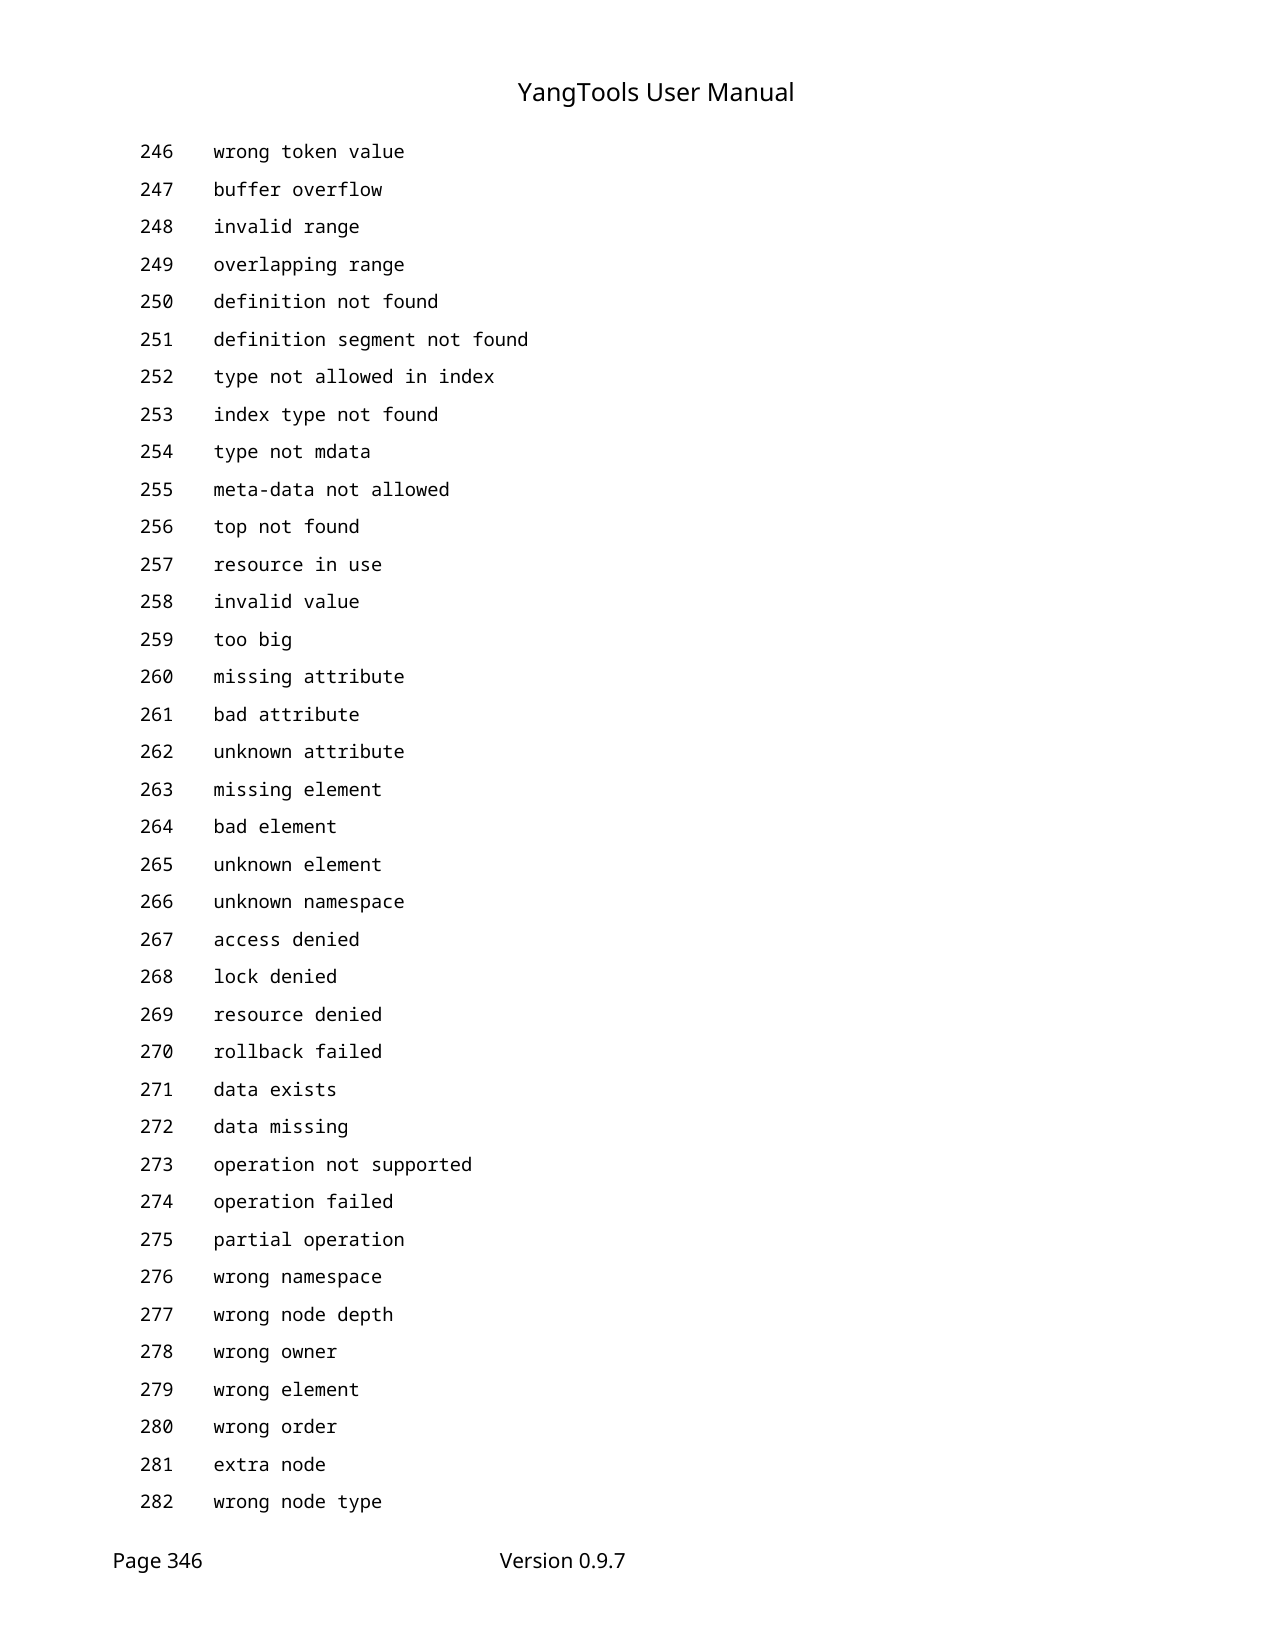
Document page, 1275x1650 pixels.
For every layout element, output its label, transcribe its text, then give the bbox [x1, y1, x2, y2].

text 276 wrong namespace [139, 1263, 1200, 1289]
text 265 unknown element [139, 851, 1200, 877]
text 266 unknown namespace [139, 888, 1200, 914]
text 277 wrong node depth [139, 1301, 1200, 1327]
text 263 missing element [139, 776, 1200, 802]
text 247 buffer overflow [139, 176, 1200, 202]
text 260 missing attribute [139, 663, 1200, 689]
text 268 lock denied [139, 963, 1200, 989]
text 253 index type not found [139, 401, 1200, 427]
text 259 too big [139, 626, 1200, 652]
text 274 operation failed [139, 1188, 1200, 1214]
text 256 top not found [139, 513, 1200, 539]
text 273 operation not supported [139, 1151, 1200, 1177]
text 271 data exists [139, 1076, 1200, 1102]
text 267 access denied [139, 926, 1200, 952]
text 264 bad element [139, 813, 1200, 839]
text 282 wrong node type [139, 1488, 1200, 1514]
text 254 type not mdata [139, 438, 1200, 464]
text 251 definition segment not found [139, 326, 1200, 352]
text 279 wrong element [139, 1376, 1200, 1402]
text 257 resource in use [139, 551, 1200, 577]
text 280 wrong order [139, 1413, 1200, 1439]
text 261 bad attribute [139, 701, 1200, 727]
text 269 resource denied [139, 1001, 1200, 1027]
text 249 overlapping range [139, 251, 1200, 277]
text 281 extra node [139, 1451, 1200, 1477]
text 272 data missing [139, 1113, 1200, 1139]
text 252 type not allowed in index [139, 363, 1200, 389]
text 278 wrong owner [139, 1338, 1200, 1364]
text 270 rollback failed [139, 1038, 1200, 1064]
text 275 partial operation [139, 1226, 1200, 1252]
text 250 definition not found [139, 288, 1200, 314]
text 262 unknown attribute [139, 738, 1200, 764]
text 258 invalid value [139, 588, 1200, 614]
text 255 meta-data not allowed [139, 476, 1200, 502]
text 246 wrong token value [139, 138, 1200, 164]
text 248 invalid range [139, 213, 1200, 239]
